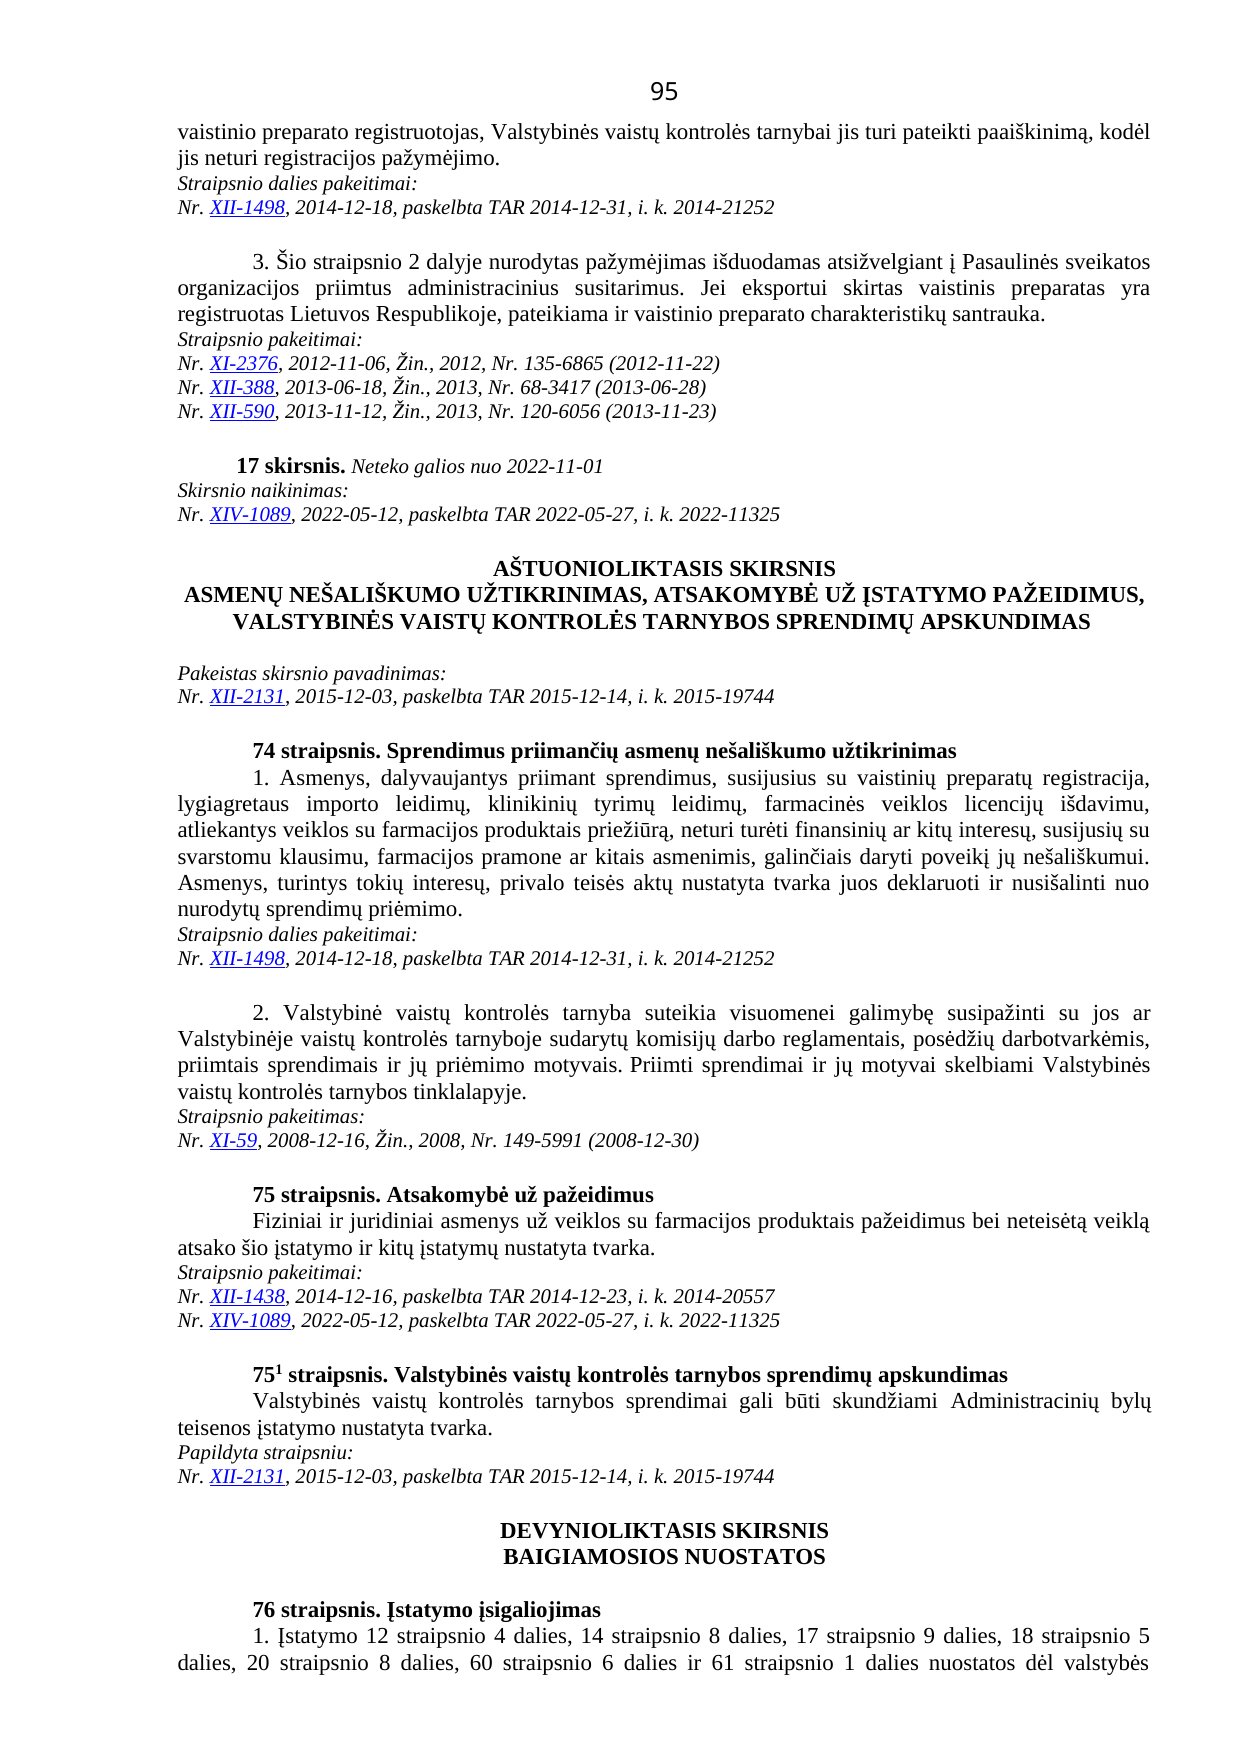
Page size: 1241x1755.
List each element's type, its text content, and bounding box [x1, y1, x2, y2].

text 74 straipsnis. Sprendimus priimančių asmenų nešališkumo užtikrinimas [177, 737, 1152, 764]
text 751 straipsnis. Valstybinės vaistų kontrolės tarnybos sprendimų apskundimas [177, 1361, 1152, 1387]
text Papildyta straipsniu: [177, 1440, 1152, 1464]
text Fiziniai ir juridiniai asmenys už veiklos su farmacijos produktais pažeidimus bei neteisėtą veiklą atsako šio įstatymo ir kitų įstatymų nustatyta tvarka. [177, 1207, 1152, 1260]
text 1. Įstatymo 12 straipsnio 4 dalies, 14 straipsnio 8 dalies, 17 straipsnio 9 dalies, 18 straipsnio 5 dalies, 20 straipsnio 8 dalies, 60 straipsnio 6 dalies ir 61 straipsnio 1 dalies nuostatos dėl valstybės [177, 1622, 1152, 1675]
text Valstybinės vaistų kontrolės tarnybos sprendimai gali būti skundžiami Administracinių bylų teisenos įstatymo nustatyta tvarka. [177, 1387, 1152, 1440]
text Straipsnio pakeitimai: [177, 1260, 1152, 1284]
text Nr. XI-2376, 2012-11-06, Žin., 2012, Nr. 135-6865 (2012-11-22) [177, 351, 1152, 375]
text Nr. XII-1498, 2014-12-18, paskelbta TAR 2014-12-31, i. k. 2014-21252 [177, 195, 1152, 219]
text Nr. XII-590, 2013-11-12, Žin., 2013, Nr. 120-6056 (2013-11-23) [177, 399, 1152, 423]
text Straipsnio dalies pakeitimai: [177, 922, 1152, 946]
text Nr. XII-388, 2013-06-18, Žin., 2013, Nr. 68-3417 (2013-06-28) [177, 375, 1152, 399]
text vaistinio preparato registruotojas, Valstybinės vaistų kontrolės tarnybai jis turi pateikti paaiškinimą, kodėl jis neturi registracijos pažymėjimo. [177, 118, 1152, 171]
text 17 skirsnis. Neteko galios nuo 2022-11-01 [177, 452, 1152, 478]
text Nr. XII-1438, 2014-12-16, paskelbta TAR 2014-12-23, i. k. 2014-20557 [177, 1284, 1152, 1308]
text 76 straipsnis. Įstatymo įsigaliojimas [177, 1596, 1152, 1622]
text Nr. XII-2131, 2015-12-03, paskelbta TAR 2015-12-14, i. k. 2015-19744 [177, 684, 1152, 708]
text 1. Asmenys, dalyvaujantys priimant sprendimus, susijusius su vaistinių preparatų registracija, lygiagretaus importo leidimų, klinikinių tyrimų leidimų, farmacinės veiklos licencijų išdavimu, atliekantys veiklos su farmacijos produktais priežiūrą, neturi turėti finansinių ar kitų interesų, susijusių su svarstomu klausimu, farmacijos pramone ar kitais asmenimis, galinčiais daryti poveikį jų nešališkumui. Asmenys, turintys tokių interesų, privalo teisės aktų nustatyta tvarka juos deklaruoti ir nusišalinti nuo nurodytų sprendimų priėmimo. [177, 764, 1152, 922]
text Straipsnio pakeitimas: [177, 1104, 1152, 1128]
text Nr. XIV-1089, 2022-05-12, paskelbta TAR 2022-05-27, i. k. 2022-11325 [177, 1308, 1152, 1332]
text DEVYNIOLIKTASIS SKIRSNIS [177, 1517, 1152, 1543]
text Nr. XII-2131, 2015-12-03, paskelbta TAR 2015-12-14, i. k. 2015-19744 [177, 1464, 1152, 1488]
text Skirsnio naikinimas: [177, 478, 1152, 502]
text AŠTUONIOLIKTASIS SKIRSNIS [177, 555, 1152, 581]
text 2. Valstybinė vaistų kontrolės tarnyba suteikia visuomenei galimybę susipažinti su jos ar Valstybinėje vaistų kontrolės tarnyboje sudarytų komisijų darbo reglamentais, posėdžių darbotvarkėmis, priimtais sprendimais ir jų priėmimo motyvais. Priimti sprendimai ir jų motyvai skelbiami Valstybinės vaistų kontrolės tarnybos tinklalapyje. [177, 999, 1152, 1104]
text Nr. XI-59, 2008-12-16, Žin., 2008, Nr. 149-5991 (2008-12-30) [177, 1128, 1152, 1152]
text Nr. XIV-1089, 2022-05-12, paskelbta TAR 2022-05-27, i. k. 2022-11325 [177, 502, 1152, 526]
text 75 straipsnis. Atsakomybė už pažeidimus [177, 1181, 1152, 1207]
text BAIGIAMOSIOS NUOSTATOS [177, 1543, 1152, 1569]
text 3. Šio straipsnio 2 dalyje nurodytas pažymėjimas išduodamas atsižvelgiant į Pasaulinės sveikatos organizacijos priimtus administracinius susitarimus. Jei eksportui skirtas vaistinis preparatas yra registruotas Lietuvos Respublikoje, pateikiama ir vaistinio preparato charakteristikų santrauka. [177, 248, 1152, 327]
text Pakeistas skirsnio pavadinimas: [177, 660, 1152, 684]
text Nr. XII-1498, 2014-12-18, paskelbta TAR 2014-12-31, i. k. 2014-21252 [177, 946, 1152, 970]
text ASMENŲ NEŠALIŠKUMO UŽTIKRINIMAS, ATSAKOMYBĖ UŽ ĮSTATYMO PAŽEIDIMUS, VALSTYBINĖS VAISTŲ KONTROLĖS TARNYBOS SPRENDIMŲ APSKUNDIMAS [177, 581, 1152, 634]
text Straipsnio dalies pakeitimai: [177, 171, 1152, 195]
text Straipsnio pakeitimai: [177, 327, 1152, 351]
